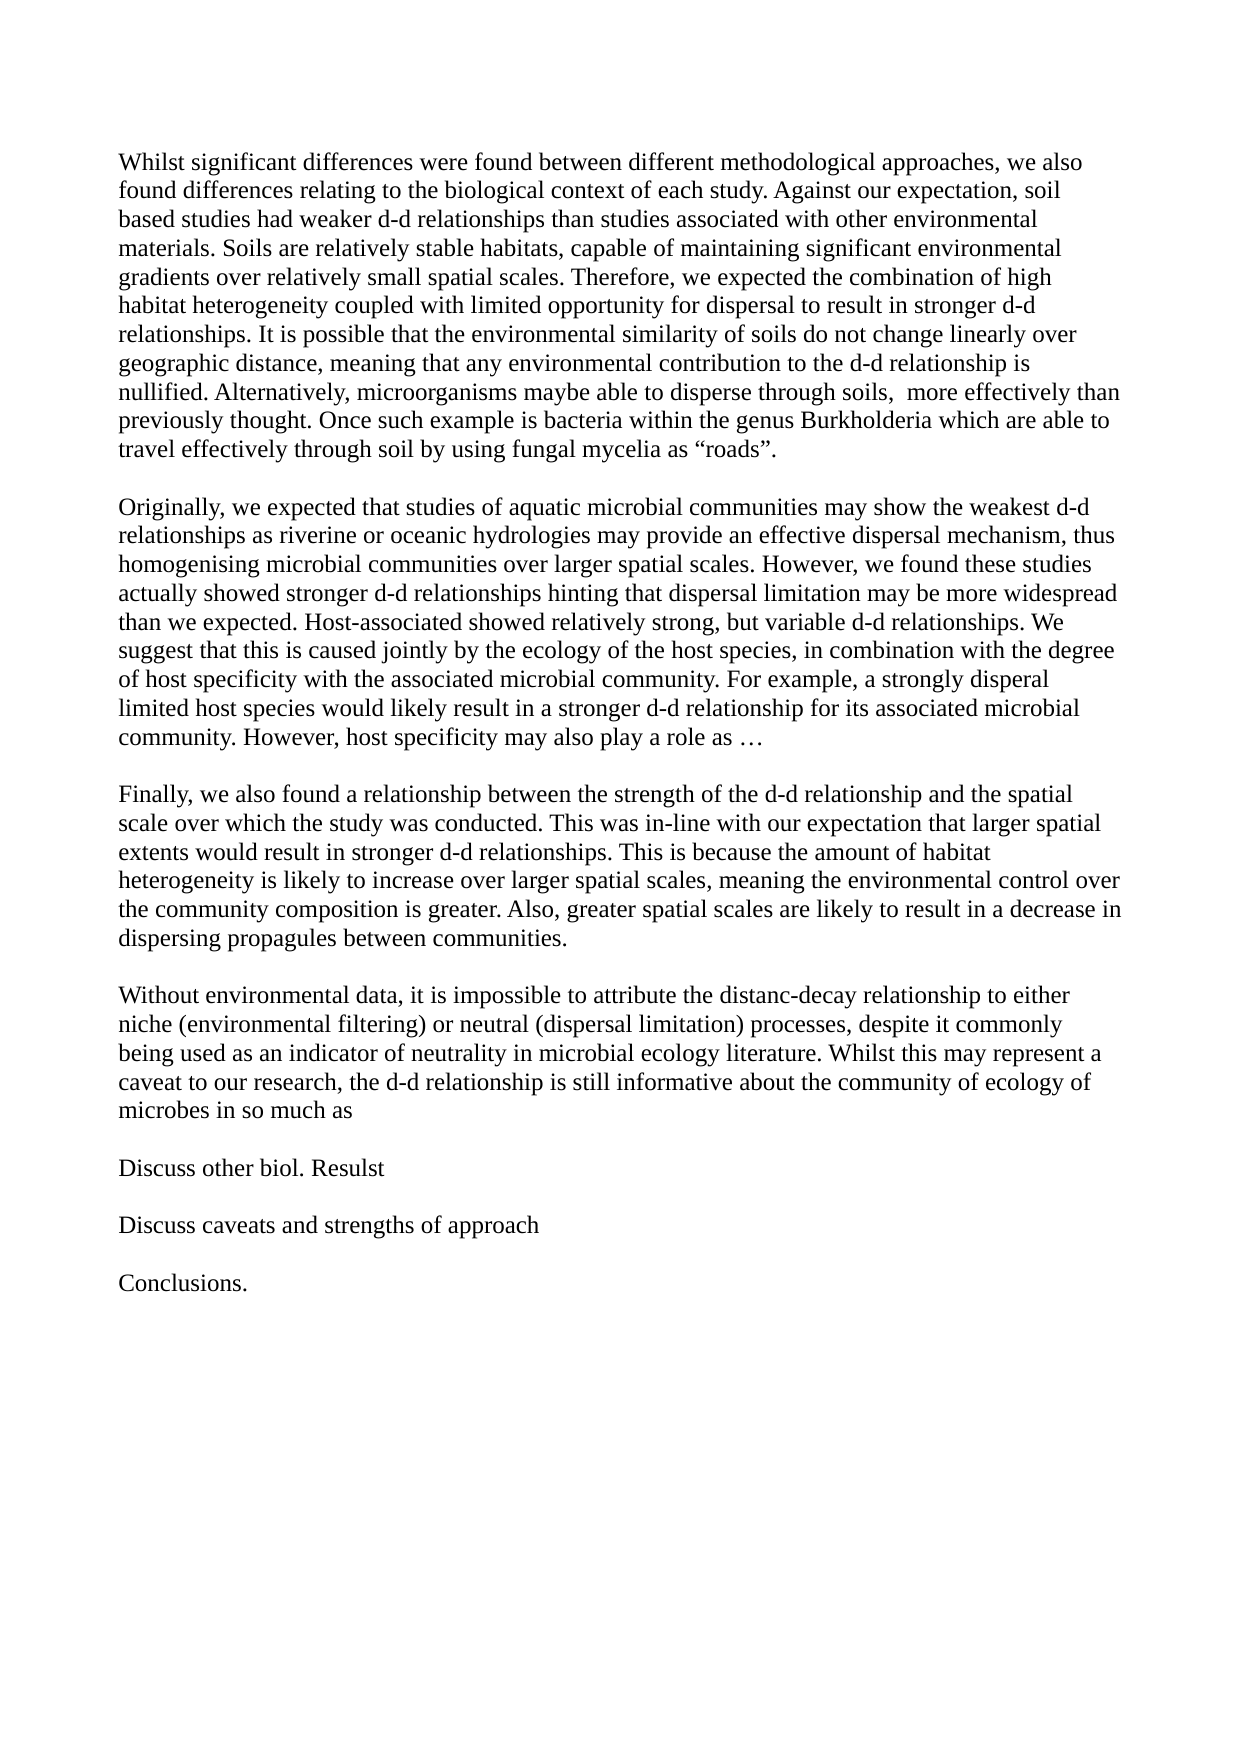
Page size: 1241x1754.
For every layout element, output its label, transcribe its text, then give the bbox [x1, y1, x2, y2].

text Without environmental data, it is impossible to attribute the distanc-decay relationship to either niche (environmental filtering) or neutral (dispersal limitation) processes, despite it commonly being used as an indicator of neutrality in microbial ecology literature. Whilst this may represent a caveat to our research, the d-d relationship is still informative about the community of ecology of microbes in so much as [118, 981, 1122, 1124]
text Conclusions. [118, 1268, 1122, 1297]
text Finally, we also found a relationship between the strength of the d-d relationship and the spatial scale over which the study was conducted. This was in-line with our expectation that larger spatial extents would result in stronger d-d relationships. This is because the amount of habitat heterogeneity is likely to increase over larger spatial scales, meaning the environmental control over the community composition is greater. Also, greater spatial scales are likely to result in a decrease in dispersing propagules between communities. [118, 779, 1122, 952]
text Originally, we expected that studies of aquatic microbial communities may show the weakest d-d relationships as riverine or oceanic hydrologies may provide an effective dispersal mechanism, thus homogenising microbial communities over larger spatial scales. However, we found these studies actually showed stronger d-d relationships hinting that dispersal limitation may be more widespread than we expected. Host-associated showed relatively strong, but variable d-d relationships. We suggest that this is caused jointly by the ecology of the host species, in combination with the degree of host specificity with the associated microbial community. For example, a strongly disperal limited host species would likely result in a stronger d-d relationship for its associated microbial community. However, host specificity may also play a role as … [118, 492, 1122, 751]
text Discuss other biol. Resulst [118, 1153, 1122, 1182]
text Whilst significant differences were found between different methodological approaches, we also found differences relating to the biological context of each study. Against our expectation, soil based studies had weaker d-d relationships than studies associated with other environmental materials. Soils are relatively stable habitats, capable of maintaining significant environmental gradients over relatively small spatial scales. Therefore, we expected the combination of high habitat heterogeneity coupled with limited opportunity for dispersal to result in stronger d-d relationships. It is possible that the environmental similarity of soils do not change linearly over geographic distance, meaning that any environmental contribution to the d-d relationship is nullified. Alternatively, microorganisms maybe able to disperse through soils, more effectively than previously thought. Once such example is bacteria within the genus Burkholderia which are able to travel effectively through soil by using fungal mycelia as “roads”. [118, 147, 1122, 463]
text Discuss caveats and strengths of approach [118, 1211, 1122, 1239]
